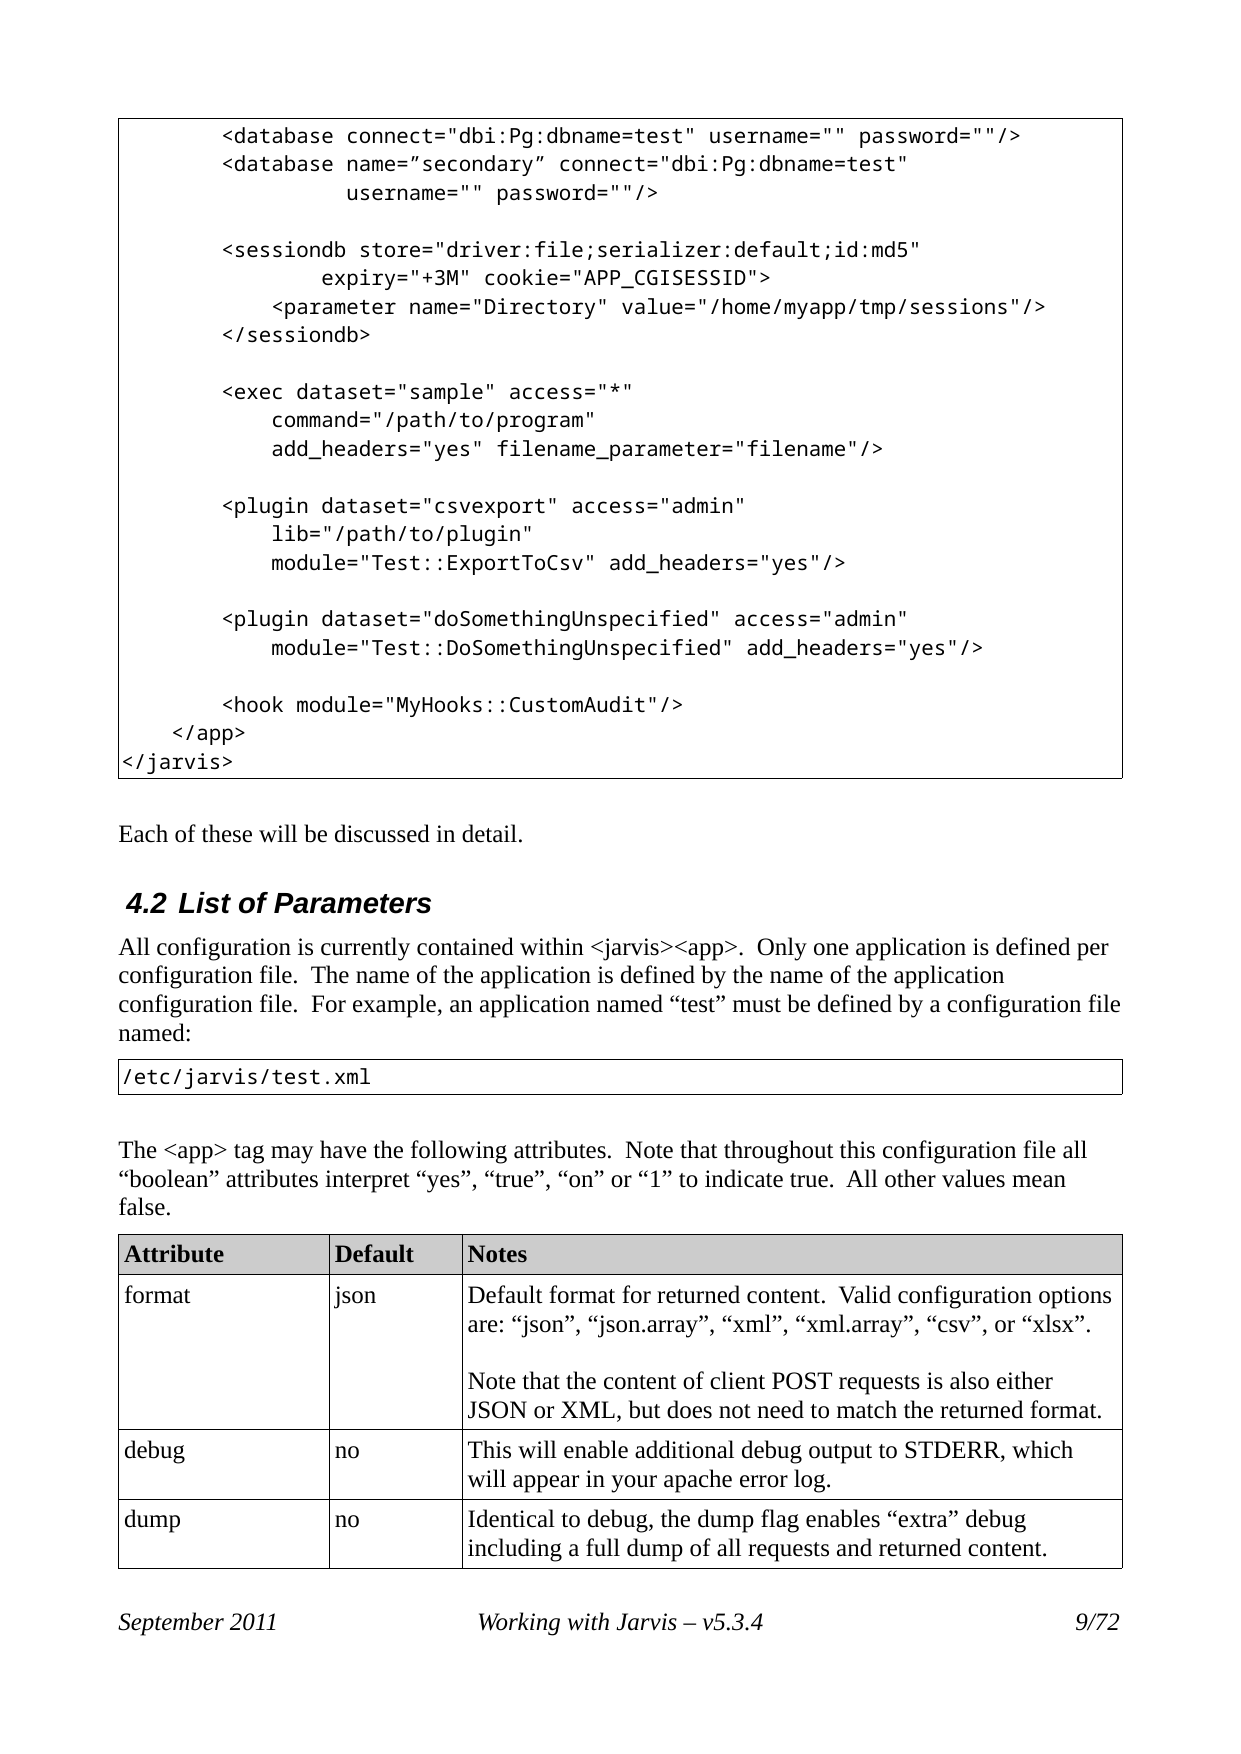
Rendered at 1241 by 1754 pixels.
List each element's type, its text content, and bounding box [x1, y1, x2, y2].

text <hook module="MyHooks::CustomAudit"/> [119, 687, 1122, 715]
text </sessiondb> [119, 317, 1122, 349]
text module="Test::ExportToCsv" add_headers="yes"/> [119, 545, 1122, 576]
text Each of these will be discussed in detail. [118, 819, 1122, 848]
text /etc/jarvis/test.xml [119, 1060, 1122, 1094]
table_cell Identical to debug, the dump flag enables “extra” debug including a full dump of all requests and returned content. [463, 1500, 1122, 1567]
table_cell no [330, 1430, 462, 1498]
text lib="/path/to/plugin" [119, 516, 1122, 545]
subtitle List of Parameters [118, 886, 1122, 919]
text expiry="+3M" cookie="APP_CGISESSID"> [119, 260, 1122, 289]
table_cell json [330, 1275, 462, 1429]
text <exec dataset="sample" access="*" [119, 374, 1122, 402]
text The <app> tag may have the following attributes. Note that throughout this configuration file all “boolean” attributes interpret “yes”, “true”, “on” or “1” to indicate true. All other values mean false. [118, 1135, 1122, 1221]
table_cell debug [119, 1430, 329, 1498]
table_cell no [330, 1500, 462, 1567]
text module="Test::DoSomethingUnspecified" add_headers="yes"/> [119, 630, 1122, 661]
text <database connect="dbi:Pg:dbname=test" username="" password=""/> [119, 119, 1122, 147]
text <plugin dataset="csvexport" access="admin" [119, 488, 1122, 516]
table_cell Default format for returned content. Valid configuration options are: “json”, “json.array”, “xml”, “xml.array”, “csv”, or “xlsx”. Note that the content of client POST requests is also either JSON or XML, but does not need to match the returned format. [463, 1275, 1122, 1429]
table_header Notes [463, 1235, 1122, 1274]
table_cell This will enable additional debug output to STDERR, which will appear in your apache error log. [463, 1430, 1122, 1498]
text add_headers="yes" filename_parameter="filename"/> [119, 431, 1122, 462]
table_cell dump [119, 1500, 329, 1567]
text All configuration is currently contained within <jarvis><app>. Only one application is defined per configuration file. The name of the application is defined by the name of the application configuration file. For example, an application named “test” must be defined by a configuration file named: [118, 932, 1122, 1047]
text </jarvis> [119, 744, 1122, 778]
table_header Default [330, 1235, 462, 1274]
table_header Attribute [119, 1235, 329, 1274]
text <plugin dataset="doSomethingUnspecified" access="admin" [119, 602, 1122, 630]
text <parameter name="Directory" value="/home/myapp/tmp/sessions"/> [119, 289, 1122, 317]
text <sessiondb store="driver:file;serializer:default;id:md5" [119, 232, 1122, 260]
text </app> [119, 715, 1122, 744]
text <database name=”secondary” connect="dbi:Pg:dbname=test" username="" password=""/> [119, 147, 1122, 206]
table_cell format [119, 1275, 329, 1429]
text command="/path/to/program" [119, 402, 1122, 431]
